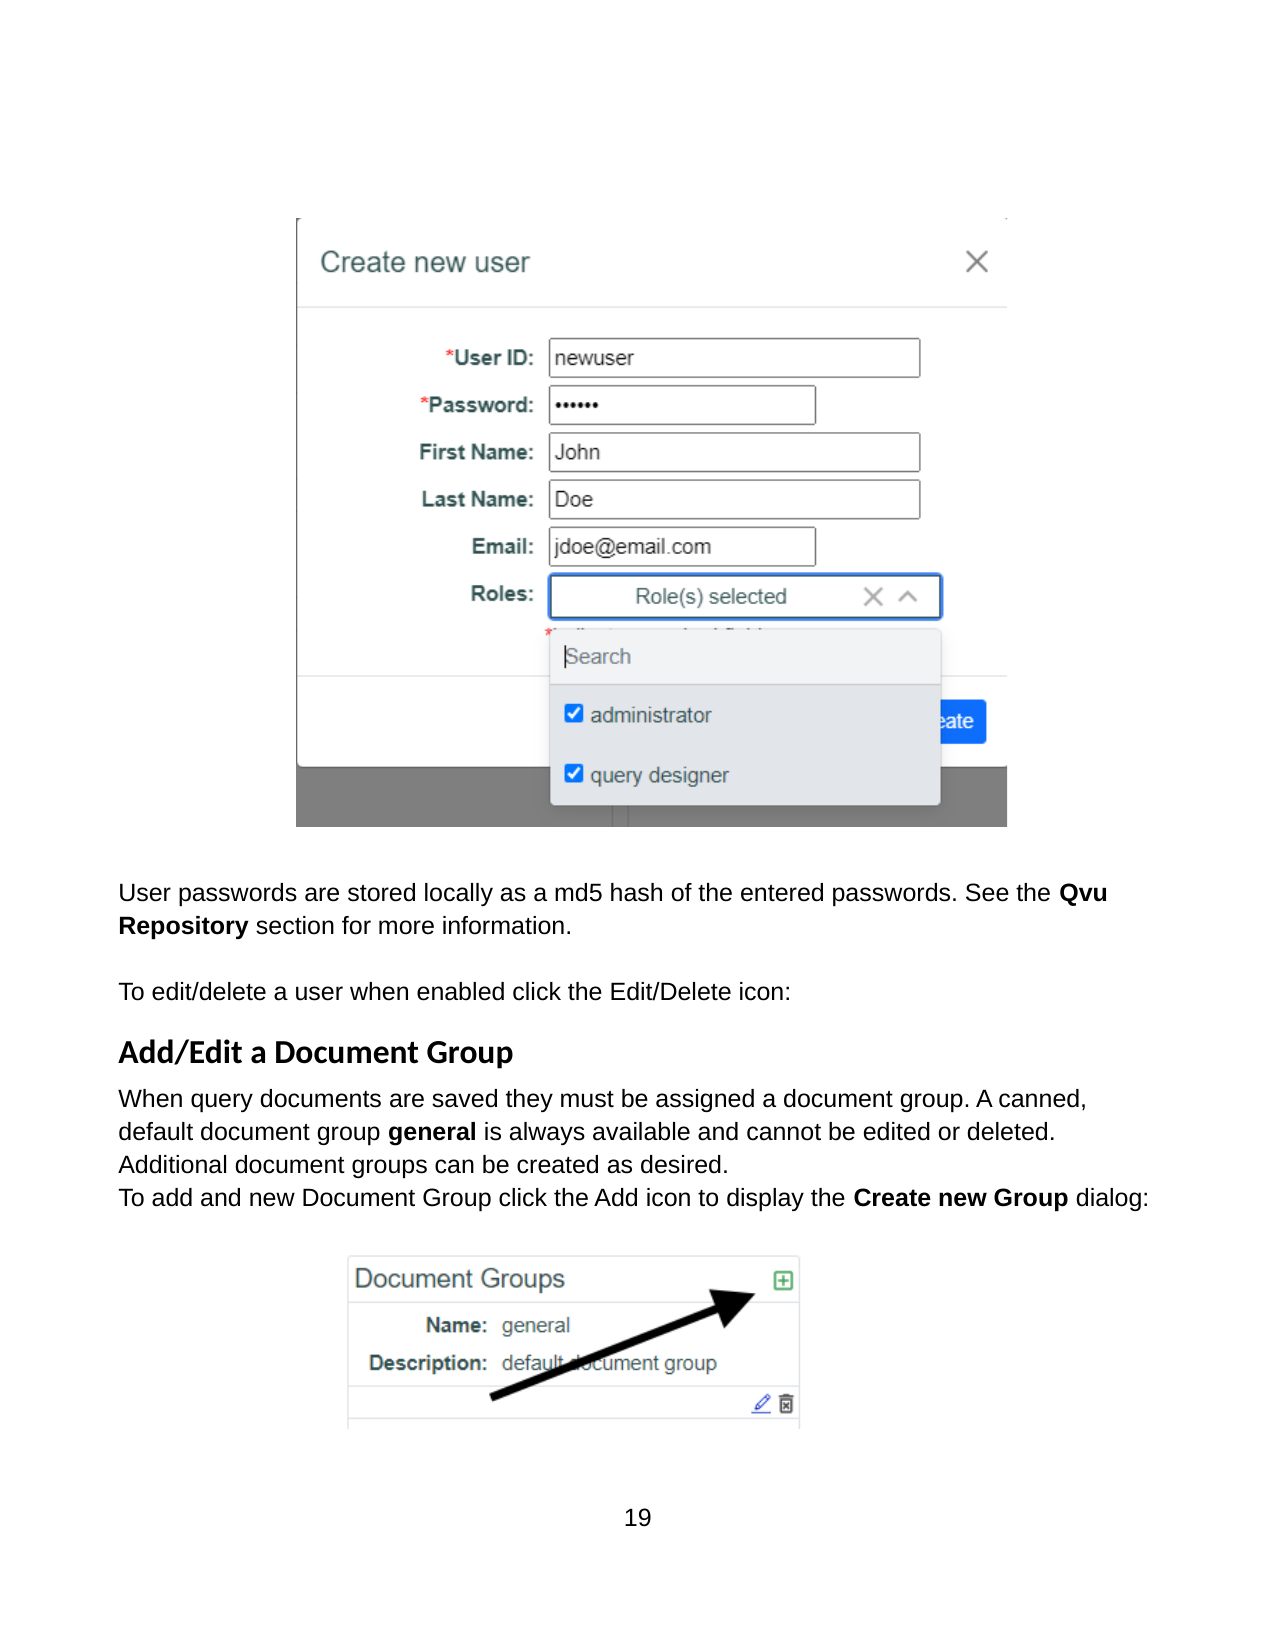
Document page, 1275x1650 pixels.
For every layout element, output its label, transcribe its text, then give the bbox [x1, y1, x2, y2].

text To edit/delete a user when enabled click the Edit/Delete icon: [118, 977, 1157, 1005]
picture [346, 1243, 824, 1429]
subtitle Add/Edit a Document Group [118, 1031, 1157, 1071]
text When query documents are saved they must be assigned a document group. A canned, default document group general is always available and cannot be edited or deleted. Additional document groups can be created as desired. [118, 1084, 1157, 1179]
text To add and new Document Group click the Add icon to display the Create new Group dialog: [118, 1183, 1157, 1212]
picture [296, 218, 1008, 827]
text User passwords are stored locally as a md5 hash of the entered passwords. See the Qvu Repository section for more information. [118, 878, 1157, 939]
